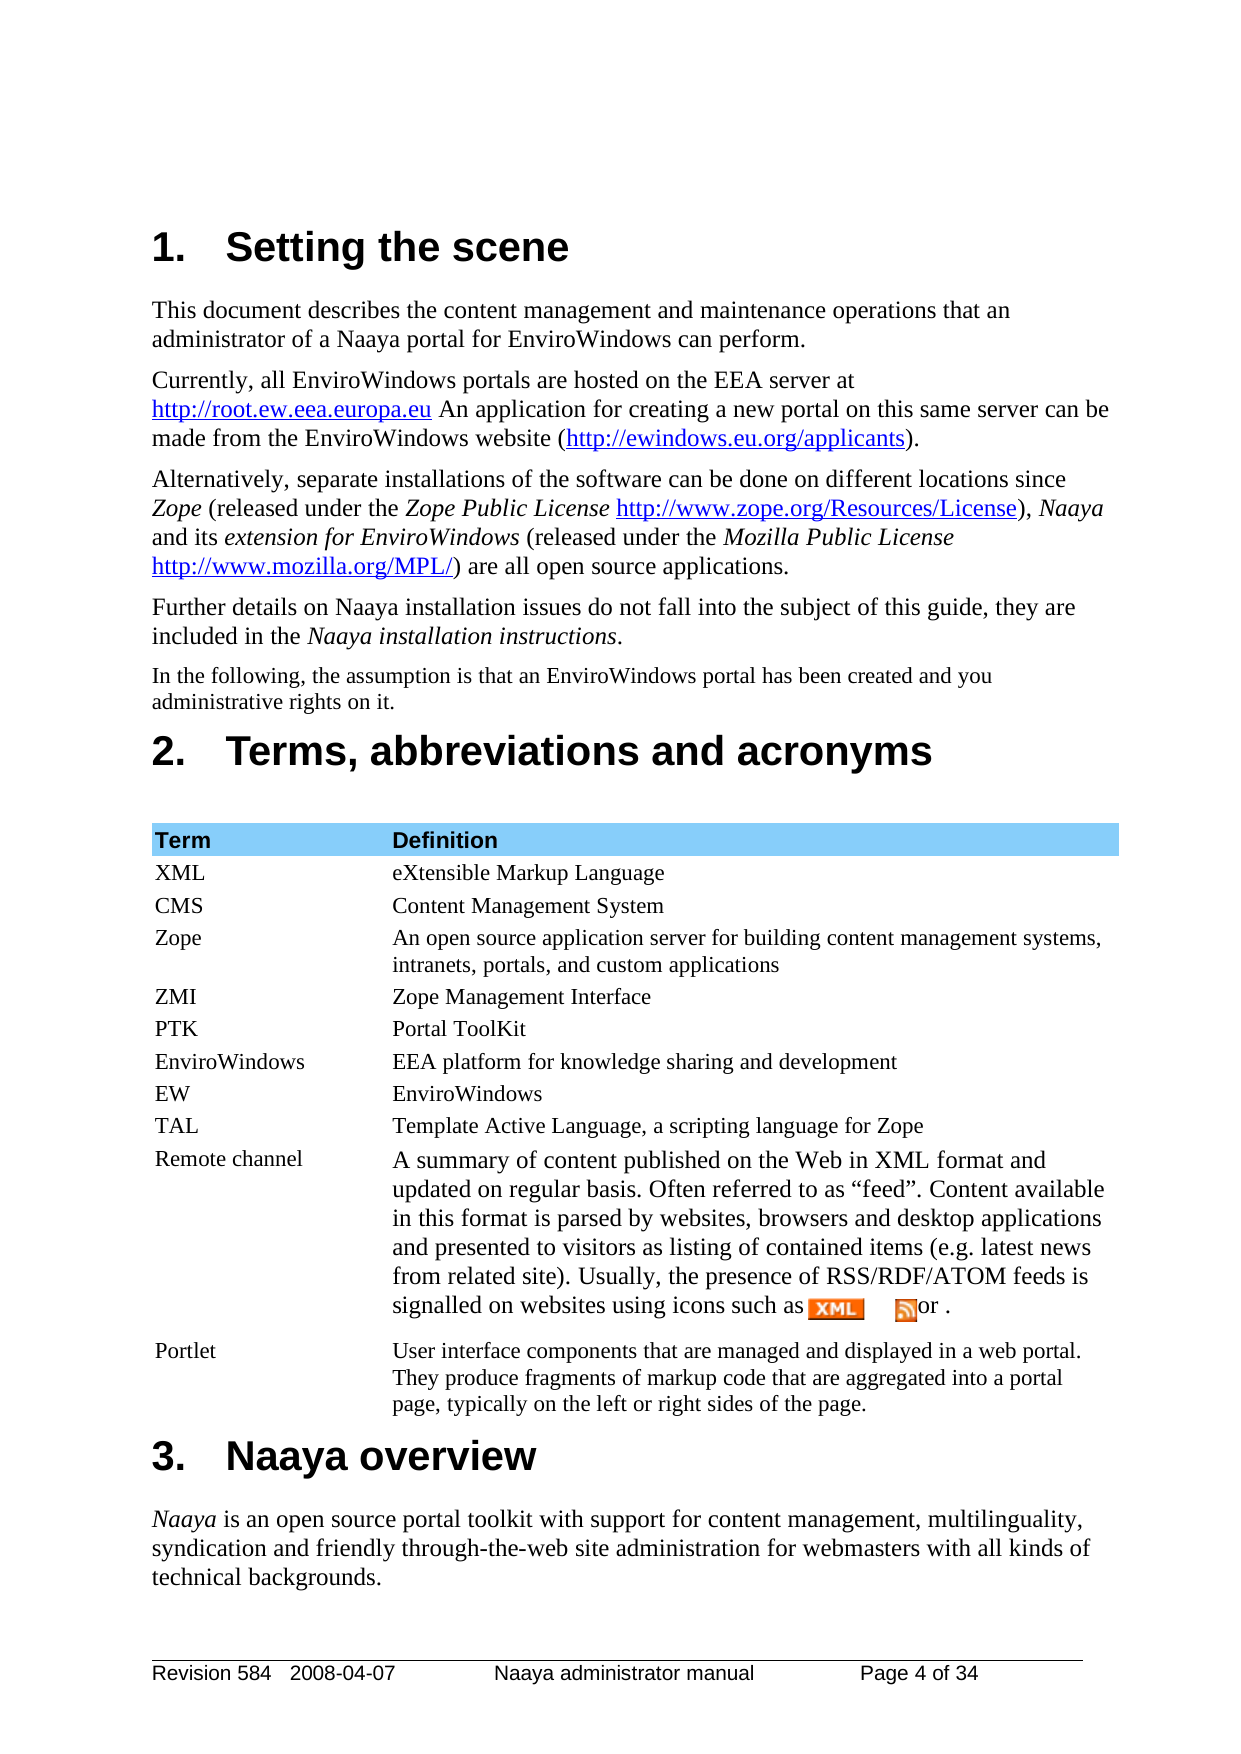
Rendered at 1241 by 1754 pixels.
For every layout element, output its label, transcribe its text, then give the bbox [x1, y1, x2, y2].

table_cell PTK [152, 1012, 389, 1045]
text This document describes the content management and maintenance operations that an administrator of a Naaya portal for EnviroWindows can perform. [152, 295, 1120, 353]
table_header Term [152, 823, 389, 856]
table_cell XML [152, 856, 389, 888]
table_cell Content Management System [389, 889, 1119, 921]
subtitle Setting the scene [151, 222, 1120, 270]
text Naaya is an open source portal toolkit with support for content management, multilinguality, syndication and friendly through-the-web site administration for webmasters with all kinds of technical backgrounds. [152, 1504, 1120, 1591]
table_cell Portal ToolKit [389, 1012, 1119, 1045]
picture [895, 1299, 918, 1322]
text In the following, the assumption is that an EnviroWindows portal has been created and you administrative rights on it. [152, 662, 1120, 715]
subtitle Naaya overview [151, 1431, 1120, 1479]
table_header Definition [389, 823, 1119, 856]
table_cell EW [152, 1077, 389, 1109]
subtitle Terms, abbreviations and acronyms [151, 726, 1120, 774]
table_cell Zope [152, 921, 389, 980]
table_cell ZMI [152, 980, 389, 1012]
table_cell User interface components that are managed and displayed in a web portal. They produce fragments of markup code that are aggregated into a portal page, typically on the left or right sides of the page. [389, 1334, 1119, 1419]
table_cell CMS [152, 889, 389, 921]
table_cell TAL [152, 1110, 389, 1142]
table_cell Zope Management Interface [389, 980, 1119, 1012]
table_cell EnviroWindows [389, 1077, 1119, 1109]
picture [808, 1298, 865, 1320]
table_cell eXtensible Markup Language [389, 856, 1119, 888]
table_cell EnviroWindows [152, 1045, 389, 1077]
text Currently, all EnviroWindows portals are hosted on the EEA server at http://root.ew.eea.europa.eu An application for creating a new portal on this same server can be made from the EnviroWindows website (http://ewindows.eu.org/applicants). [152, 365, 1120, 452]
table_cell EEA platform for knowledge sharing and development [389, 1045, 1119, 1077]
table_cell Portlet [152, 1334, 389, 1419]
text Alternatively, separate installations of the software can be done on different locations since Zope (released under the Zope Public License http://www.zope.org/Resources/License), Naaya and its extension for EnviroWindows (released under the Mozilla Public License http://www.mozilla.org/MPL/) are all open source applications. [152, 464, 1120, 580]
text Further details on Naaya installation issues do not fall into the subject of this guide, they are included in the Naaya installation instructions. [152, 592, 1120, 650]
table_cell A summary of content published on the Web in XML format and updated on regular basis. Often referred to as “feed”. Content available in this format is parsed by websites, browsers and desktop applications and presented to visitors as listing of contained items (e.g. latest news from related site). Usually, the presence of RSS/RDF/ATOM feeds is signalled on websites using icons such as or . [389, 1142, 1119, 1334]
table_cell An open source application server for building content management systems, intranets, portals, and custom applications [389, 921, 1119, 980]
table_cell Remote channel [152, 1142, 389, 1334]
table_cell Template Active Language, a scripting language for Zope [389, 1110, 1119, 1142]
